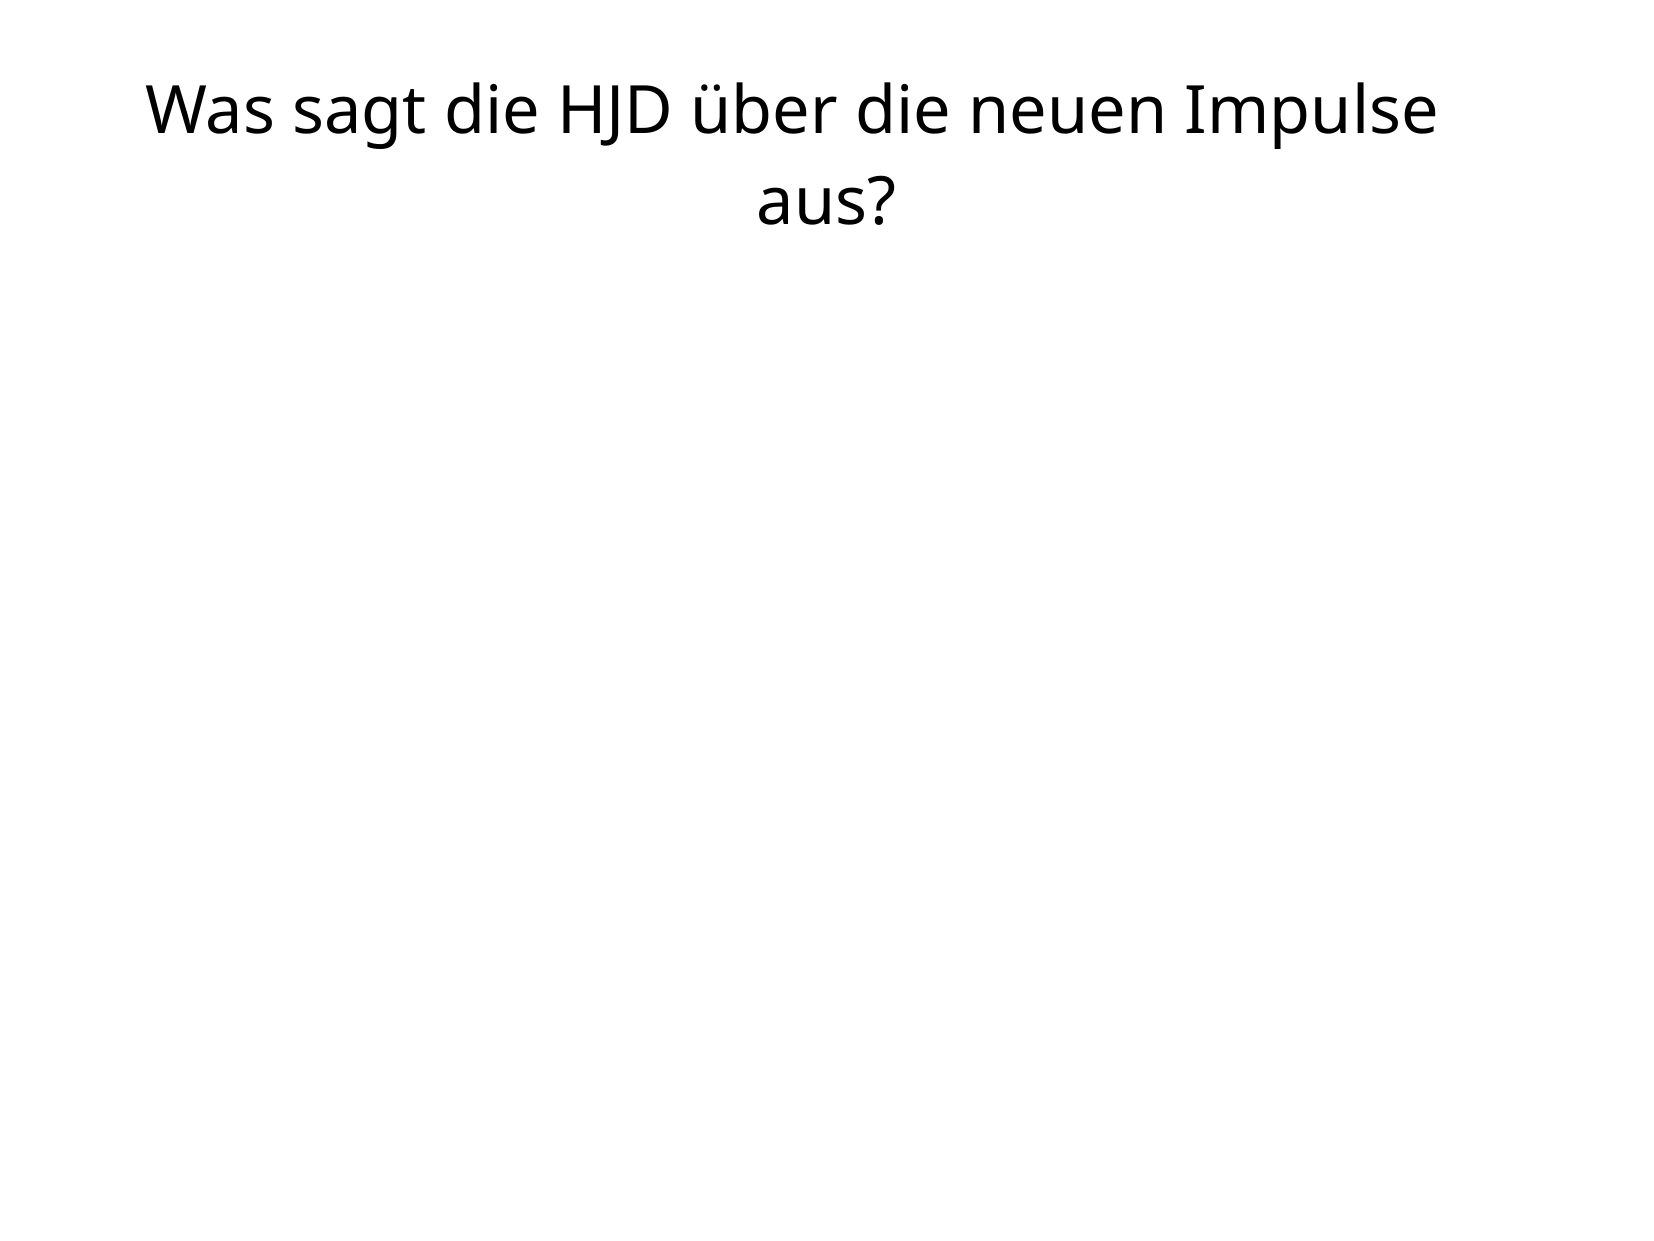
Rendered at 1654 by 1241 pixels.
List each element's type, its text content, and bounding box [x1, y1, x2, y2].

chart [1333, 113, 1411, 208]
title Was sagt die HJD über die neuen Impulse aus? [82, 49, 1571, 257]
